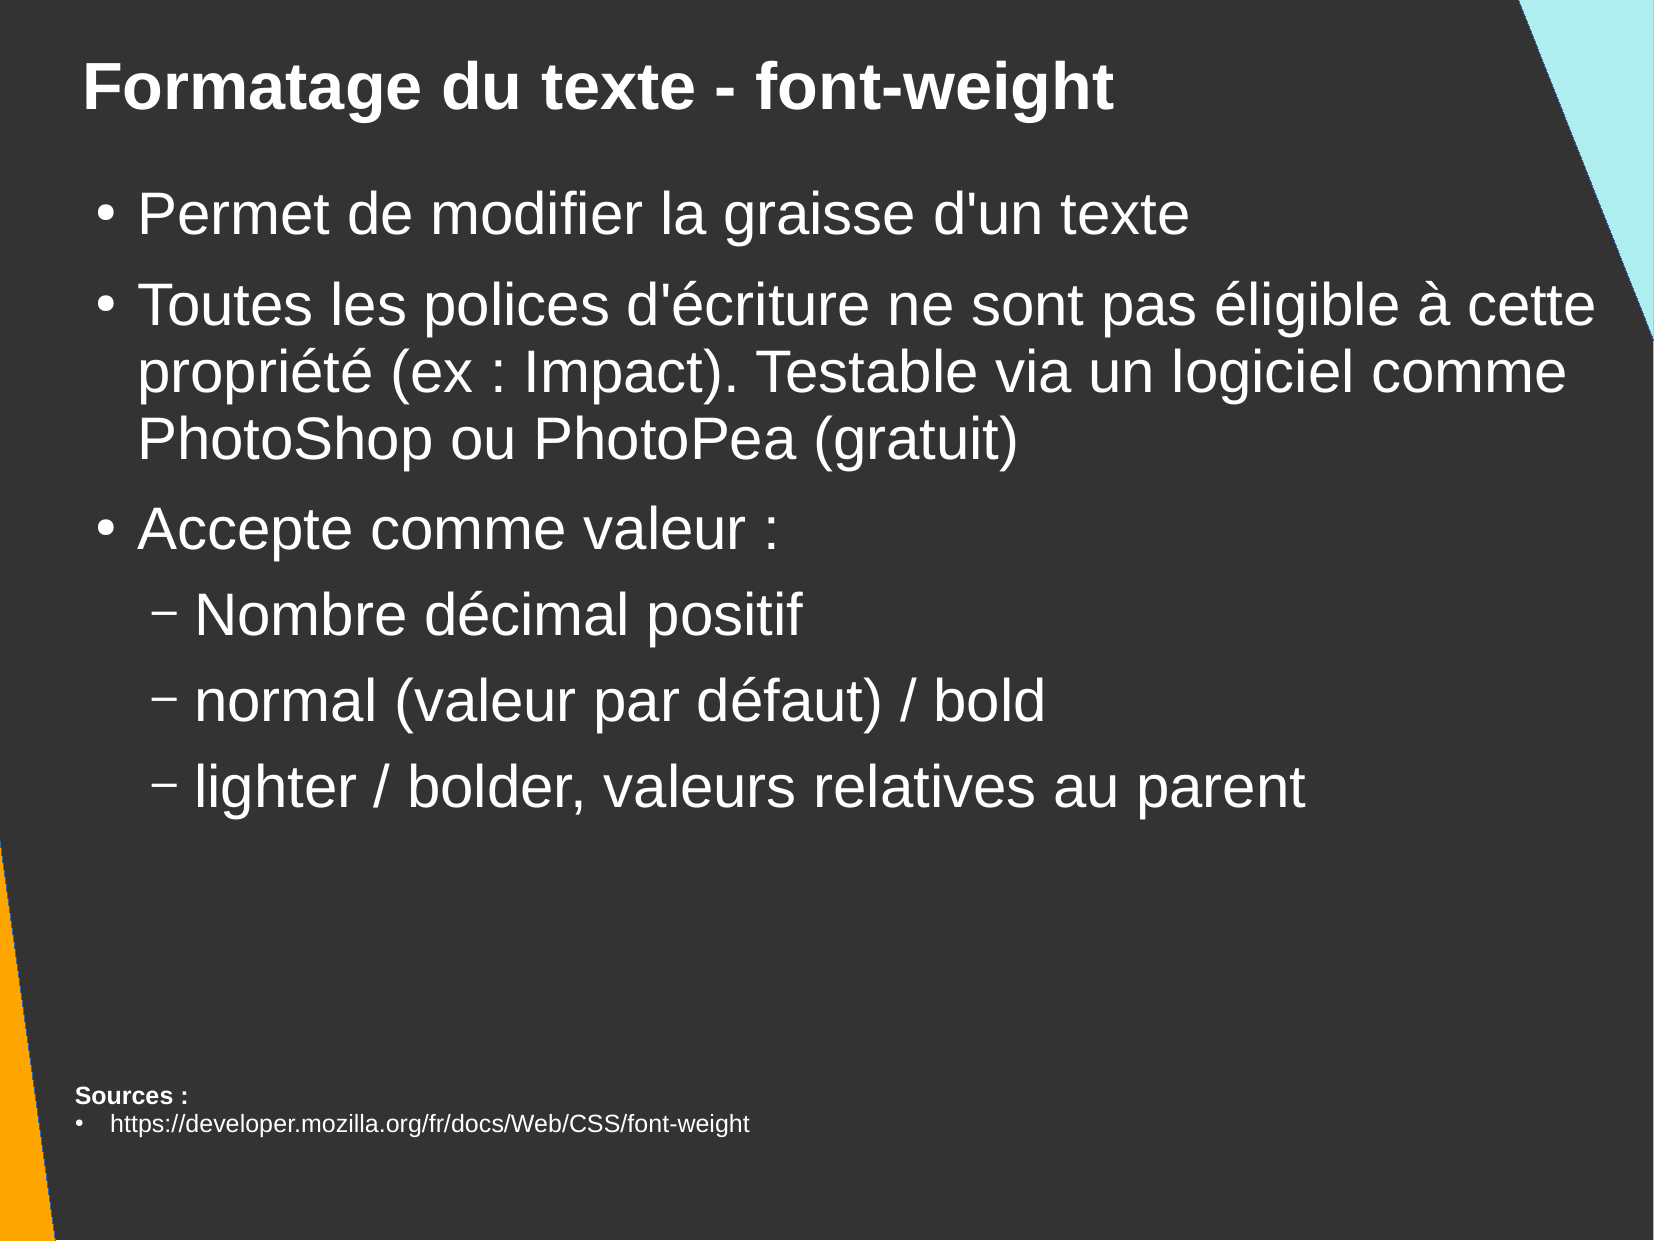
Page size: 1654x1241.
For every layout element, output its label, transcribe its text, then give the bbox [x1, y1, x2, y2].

text_box Sources : https://developer.mozilla.org/fr/docs/Web/CSS/font-weight [60, 1074, 1546, 1241]
text_box [0, 840, 56, 1241]
text_box [1518, 0, 1654, 341]
title Formatage du texte - font-weight [82, 49, 1571, 152]
list Permet de modifier la graisse d'un texte Toutes les polices d'écriture ne sont pas éligible à cette propriété (ex : Impact). Testable via un logiciel comme PhotoShop ou PhotoPea (gratuit) Accepte comme valeur : Nombre décimal positif normal (valeur par défaut) / bold lighter / bolder, valeurs relatives au parent [80, 180, 1605, 827]
